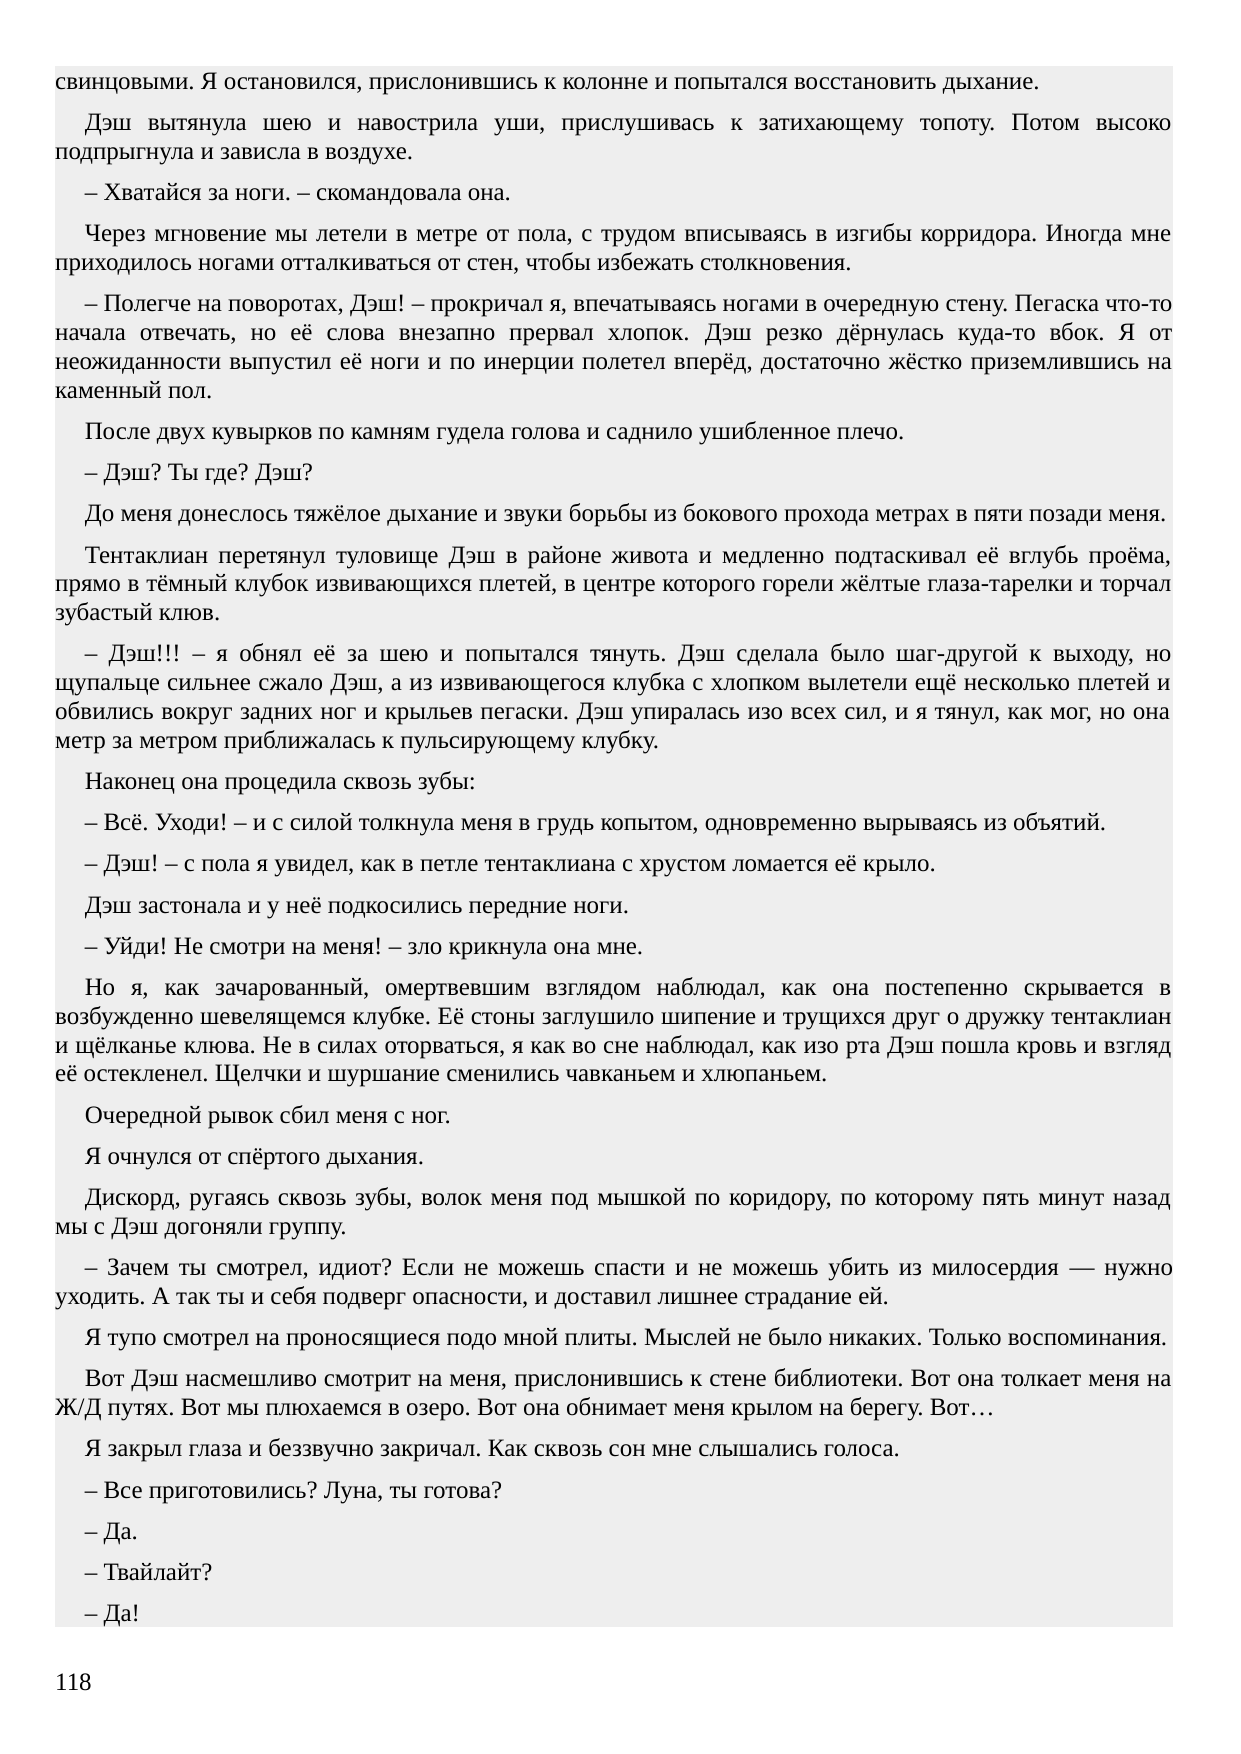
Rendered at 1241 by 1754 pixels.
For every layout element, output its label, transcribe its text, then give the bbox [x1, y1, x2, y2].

text свинцовыми. Я остановился, прислонившись к колонне и попытался восстановить дыхание. [55, 66, 1173, 95]
text Вот Дэш насмешливо смотрит на меня, прислонившись к стене библиотеки. Вот она толкает меня на Ж/Д путях. Вот мы плюхаемся в озеро. Вот она обнимает меня крылом на берегу. Вот… [55, 1363, 1173, 1421]
text Дискорд, ругаясь сквозь зубы, волок меня под мышкой по коридору, по которому пять минут назад мы с Дэш догоняли группу. [55, 1182, 1173, 1240]
text – Да! [55, 1598, 1173, 1627]
text До меня донеслось тяжёлое дыхание и звуки борьбы из бокового прохода метрах в пяти позади меня. [55, 498, 1173, 527]
text – Зачем ты смотрел, идиот? Если не можешь спасти и не можешь убить из милосердия — нужно уходить. А так ты и себя подверг опасности, и доставил лишнее страдание ей. [55, 1252, 1173, 1310]
text – Твайлайт? [55, 1557, 1173, 1586]
text Дэш застонала и у неё подкосились передние ноги. [55, 890, 1173, 918]
text – Всё. Уходи! – и с силой толкнула меня в грудь копытом, одновременно вырываясь из объятий. [55, 807, 1173, 836]
text После двух кувырков по камням гудела голова и саднило ушибленное плечо. [55, 416, 1173, 445]
text – Дэш? Ты где? Дэш? [55, 457, 1173, 486]
text Я очнулся от спёртого дыхания. [55, 1141, 1173, 1170]
text – Хватайся за ноги. – скомандовала она. [55, 177, 1173, 206]
text Через мгновение мы летели в метре от пола, с трудом вписываясь в изгибы корридора. Иногда мне приходилось ногами отталкиваться от стен, чтобы избежать столкновения. [55, 218, 1173, 276]
text – Да. [55, 1516, 1173, 1545]
text Наконец она процедила сквозь зубы: [55, 766, 1173, 795]
text Но я, как зачарованный, омертвевшим взглядом наблюдал, как она постепенно скрывается в возбужденно шевелящемся клубке. Её стоны заглушило шипение и трущихся друг о дружку тентаклиан и щёлканье клюва. Не в силах оторваться, я как во сне наблюдал, как изо рта Дэш пошла кровь и взгляд её остекленел. Щелчки и шуршание сменились чавканьем и хлюпаньем. [55, 972, 1173, 1087]
text Тентаклиан перетянул туловище Дэш в районе живота и медленно подтаскивал её вглубь проёма, прямо в тёмный клубок извивающихся плетей, в центре которого горели жёлтые глаза-тарелки и торчал зубастый клюв. [55, 540, 1173, 626]
text – Дэш!!! – я обнял её за шею и попытался тянуть. Дэш сделала было шаг-другой к выходу, но щупальце сильнее сжало Дэш, а из извивающегося клубка с хлопком вылетели ещё несколько плетей и обвились вокруг задних ног и крыльев пегаски. Дэш упиралась изо всех сил, и я тянул, как мог, но она метр за метром приближалась к пульсирующему клубку. [55, 638, 1173, 753]
text – Все приготовились? Луна, ты готова? [55, 1475, 1173, 1503]
text – Полегче на поворотах, Дэш! – прокричал я, впечатываясь ногами в очередную стену. Пегаска что-то начала отвечать, но её слова внезапно прервал хлопок. Дэш резко дёрнулась куда-то вбок. Я от неожиданности выпустил её ноги и по инерции полетел вперёд, достаточно жёстко приземлившись на каменный пол. [55, 288, 1173, 403]
text Дэш вытянула шею и навострила уши, прислушивась к затихающему топоту. Потом высоко подпрыгнула и зависла в воздухе. [55, 107, 1173, 165]
text – Дэш! – с пола я увидел, как в петле тентаклиана с хрустом ломается её крыло. [55, 848, 1173, 877]
text Я закрыл глаза и беззвучно закричал. Как сквозь сон мне слышались голоса. [55, 1433, 1173, 1462]
text Очередной рывок сбил меня с ног. [55, 1100, 1173, 1128]
text – Уйди! Не смотри на меня! – зло крикнула она мне. [55, 931, 1173, 960]
text Я тупо смотрел на проносящиеся подо мной плиты. Мыслей не было никаких. Только воспоминания. [55, 1322, 1173, 1351]
